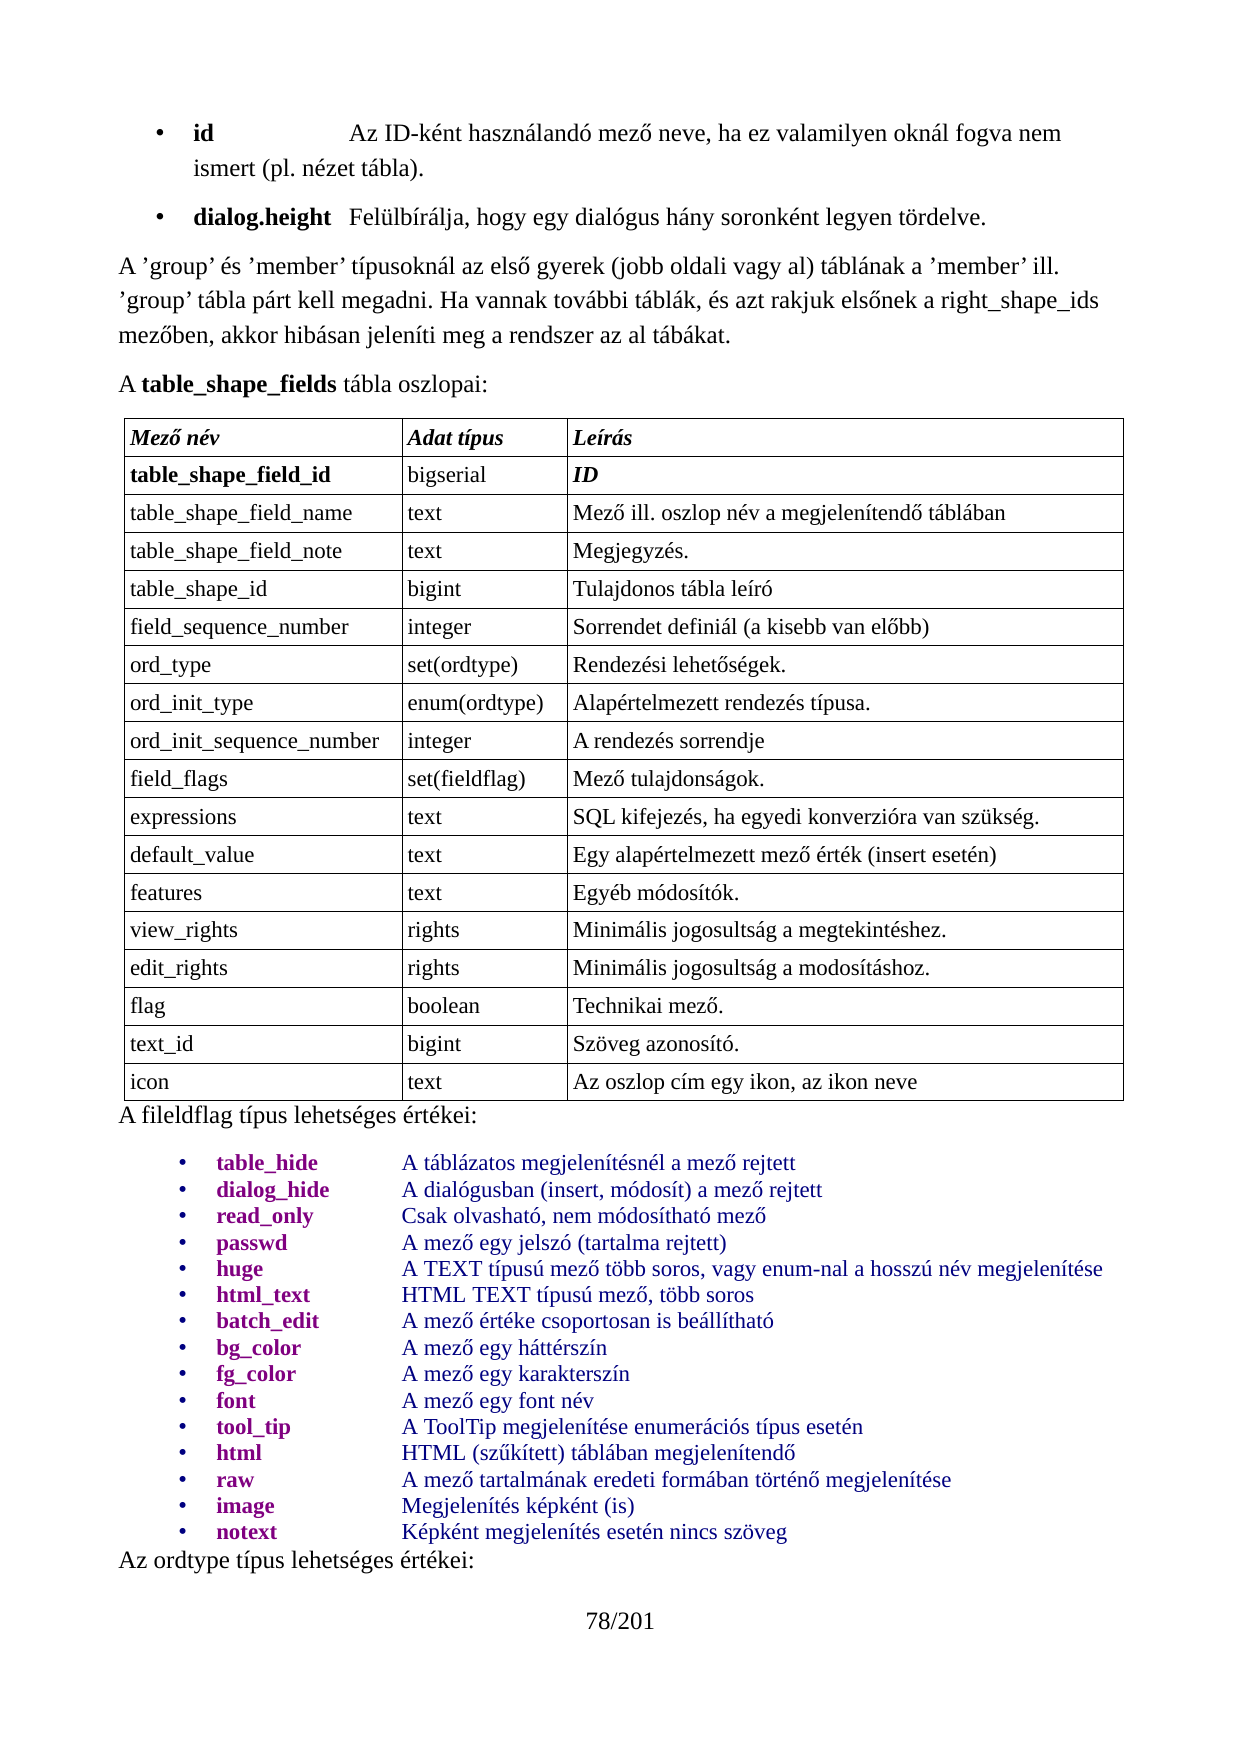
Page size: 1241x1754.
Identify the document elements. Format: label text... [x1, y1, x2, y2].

table_cell SQL kifejezés, ha egyedi konverzióra van szükség. [568, 798, 1123, 835]
table_cell text [403, 1064, 567, 1100]
table_cell set(fieldflag) [403, 760, 567, 797]
table_cell field_flags [125, 760, 402, 797]
table_cell Egy alapértelmezett mező érték (insert esetén) [568, 836, 1123, 873]
table_cell edit_rights [125, 950, 402, 987]
list id Az ID-ként használandó mező neve, ha ez valamilyen oknál fogva nem ismert (pl. nézet tábla). [156, 118, 1122, 181]
list BATCH_EDIT A mező értéke csoportosan is beállítható [178, 1308, 1122, 1334]
table_cell icon [125, 1064, 402, 1100]
table_cell Egyéb módosítók. [568, 874, 1123, 911]
table_cell features [125, 874, 402, 911]
list dialog.height Felülbírálja, hogy egy dialógus hány soronként legyen tördelve. [156, 202, 1122, 230]
text A table_shape_fields tábla oszlopai: [118, 369, 1122, 397]
table_cell text [403, 798, 567, 835]
table_cell Az oszlop cím egy ikon, az ikon neve [568, 1064, 1123, 1100]
list DIALOG_HIDE A dialógusban (insert, módosít) a mező rejtett [178, 1176, 1122, 1202]
table_cell integer [403, 722, 567, 759]
table_cell bigint [403, 1026, 567, 1062]
table_cell text [403, 874, 567, 911]
table_cell Technikai mező. [568, 988, 1123, 1024]
table_cell rights [403, 950, 567, 987]
text A fileldflag típus lehetséges értékei: [118, 1100, 1122, 1129]
table_cell Minimális jogosultság a modosításhoz. [568, 950, 1123, 987]
table_cell table_shape_field_name [125, 495, 402, 532]
table_cell ord_init_type [125, 684, 402, 721]
list NOTEXT Képként megjelenítés esetén nincs szöveg [178, 1518, 1122, 1545]
list PASSWD A mező egy jelszó (tartalma rejtett) [178, 1228, 1122, 1255]
list FG_COLOR A mező egy karakterszín [178, 1360, 1122, 1387]
table_cell bigserial [403, 457, 567, 494]
table_cell Mező tulajdonságok. [568, 760, 1123, 797]
list IMAGE Megjelenítés képként (is) [178, 1492, 1122, 1518]
table_cell enum(ordtype) [403, 684, 567, 721]
table_header Adat típus [403, 419, 567, 456]
table_cell A rendezés sorrendje [568, 722, 1123, 759]
table_cell table_shape_field_id [125, 457, 402, 494]
table_cell set(ordtype) [403, 646, 567, 683]
table_cell integer [403, 609, 567, 645]
list FONT A mező egy font név [178, 1387, 1122, 1413]
list BG_COLOR A mező egy háttérszín [178, 1334, 1122, 1360]
table_cell table_shape_id [125, 571, 402, 607]
list TOOL_TIP A ToolTip megjelenítése enumerációs típus esetén [178, 1413, 1122, 1439]
table_cell Megjegyzés. [568, 533, 1123, 569]
table_cell text [403, 533, 567, 569]
table_cell boolean [403, 988, 567, 1024]
table_cell text [403, 495, 567, 532]
list RAW A mező tartalmának eredeti formában történő megjelenítése [178, 1466, 1122, 1492]
table_cell ord_type [125, 646, 402, 683]
table_cell Alapértelmezett rendezés típusa. [568, 684, 1123, 721]
table_cell expressions [125, 798, 402, 835]
table_cell view_rights [125, 912, 402, 949]
table_cell Sorrendet definiál (a kisebb van előbb) [568, 609, 1123, 645]
table_cell Minimális jogosultság a megtekintéshez. [568, 912, 1123, 949]
list READ_ONLY Csak olvasható, nem módosítható mező [178, 1202, 1122, 1228]
table_cell Szöveg azonosító. [568, 1026, 1123, 1062]
table_header Leírás [568, 419, 1123, 456]
table_cell bigint [403, 571, 567, 607]
table_cell table_shape_field_note [125, 533, 402, 569]
table_cell flag [125, 988, 402, 1024]
list HTML_TEXT HTML TEXT típusú mező, több soros [178, 1281, 1122, 1308]
table_cell Tulajdonos tábla leíró [568, 571, 1123, 607]
table_cell field_sequence_number [125, 609, 402, 645]
table_cell text [403, 836, 567, 873]
text A ’group’ és ’member’ típusoknál az első gyerek (jobb oldali vagy al) táblának a ’member’ ill. ’group’ tábla párt kell megadni. Ha vannak további táblák, és azt rakjuk elsőnek a right_shape_ids mezőben, akkor hibásan jeleníti meg a rendszer az al tábákat. [118, 251, 1122, 348]
text Az ordtype típus lehetséges értékei: [118, 1545, 1122, 1573]
table_cell rights [403, 912, 567, 949]
list HTML HTML (szűkített) táblában megjelenítendő [178, 1439, 1122, 1466]
table_cell Rendezési lehetőségek. [568, 646, 1123, 683]
list HUGE A TEXT típusú mező több soros, vagy enum-nal a hosszú név megjelenítése [178, 1255, 1122, 1281]
table_cell text_id [125, 1026, 402, 1062]
table_cell default_value [125, 836, 402, 873]
table_cell ord_init_sequence_number [125, 722, 402, 759]
table_cell Mező ill. oszlop név a megjelenítendő táblában [568, 495, 1123, 532]
table_cell ID [568, 457, 1123, 494]
table_header Mező név [125, 419, 402, 456]
list TABLE_HIDE A táblázatos megjelenítésnél a mező rejtett [178, 1149, 1122, 1176]
